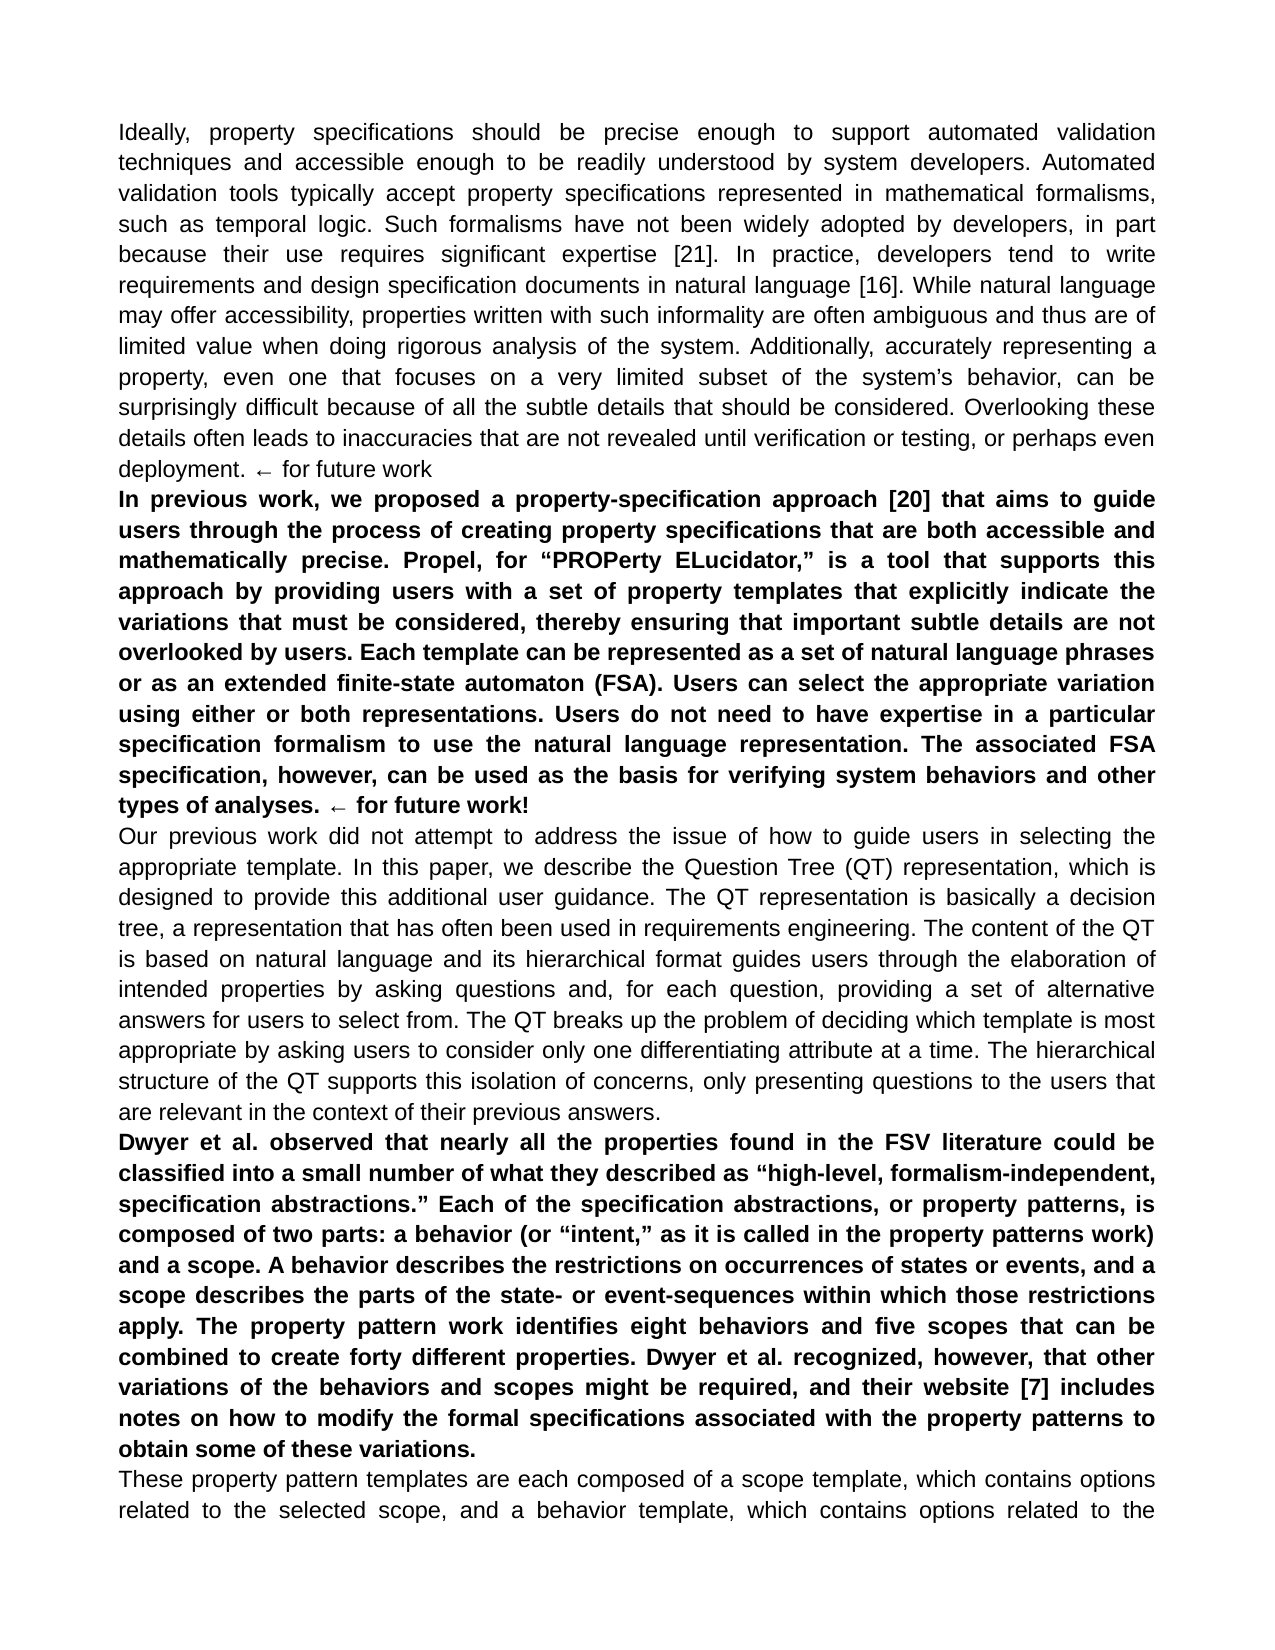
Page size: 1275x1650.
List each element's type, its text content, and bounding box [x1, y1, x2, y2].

text Dwyer et al. observed that nearly all the properties found in the FSV literature could be classified into a small number of what they described as “high-level, formalism-independent, specification abstractions.” Each of the specification abstractions, or property patterns, is composed of two parts: a behavior (or “intent,” as it is called in the property patterns work) and a scope. A behavior describes the restrictions on occurrences of states or events, and a scope describes the parts of the state- or event-sequences within which those restrictions apply. The property pattern work identifies eight behaviors and five scopes that can be combined to create forty different properties. Dwyer et al. recognized, however, that other variations of the behaviors and scopes might be required, and their website [7] includes notes on how to modify the formal specifications associated with the property patterns to obtain some of these variations. [118, 1129, 1157, 1462]
text These property pattern templates are each composed of a scope template, which contains options related to the selected scope, and a behavior template, which contains options related to the [118, 1466, 1157, 1523]
text Our previous work did not attempt to address the issue of how to guide users in selecting the appropriate template. In this paper, we describe the Question Tree (QT) representation, which is designed to provide this additional user guidance. The QT representation is basically a decision tree, a representation that has often been used in requirements engineering. The content of the QT is based on natural language and its hierarchical format guides users through the elaboration of intended properties by asking questions and, for each question, providing a set of alternative answers for users to select from. The QT breaks up the problem of deciding which template is most appropriate by asking users to consider only one differentiating attribute at a time. The hierarchical structure of the QT supports this isolation of concerns, only presenting questions to the users that are relevant in the context of their previous answers. [118, 822, 1157, 1125]
text Ideally, property specifications should be precise enough to support automated validation techniques and accessible enough to be readily understood by system developers. Automated validation tools typically accept property specifications represented in mathematical formalisms, such as temporal logic. Such formalisms have not been widely adopted by developers, in part because their use requires significant expertise [21]. In practice, developers tend to write requirements and design specification documents in natural language [16]. While natural language may offer accessibility, properties written with such informality are often ambiguous and thus are of limited value when doing rigorous analysis of the system. Additionally, accurately representing a property, even one that focuses on a very limited subset of the system’s behavior, can be surprisingly difficult because of all the subtle details that should be considered. Overlooking these details often leads to inaccuracies that are not revealed until verification or testing, or perhaps even deployment. ← for future work [118, 118, 1157, 482]
text In previous work, we proposed a property-specification approach [20] that aims to guide users through the process of creating property specifications that are both accessible and mathematically precise. Propel, for “PROPerty ELucidator,” is a tool that supports this approach by providing users with a set of property templates that explicitly indicate the variations that must be considered, thereby ensuring that important subtle details are not overlooked by users. Each template can be represented as a set of natural language phrases or as an extended finite-state automaton (FSA). Users can select the appropriate variation using either or both representations. Users do not need to have expertise in a particular specification formalism to use the natural language representation. The associated FSA specification, however, can be used as the basis for verifying system behaviors and other types of analyses. ← for future work! [118, 486, 1157, 819]
